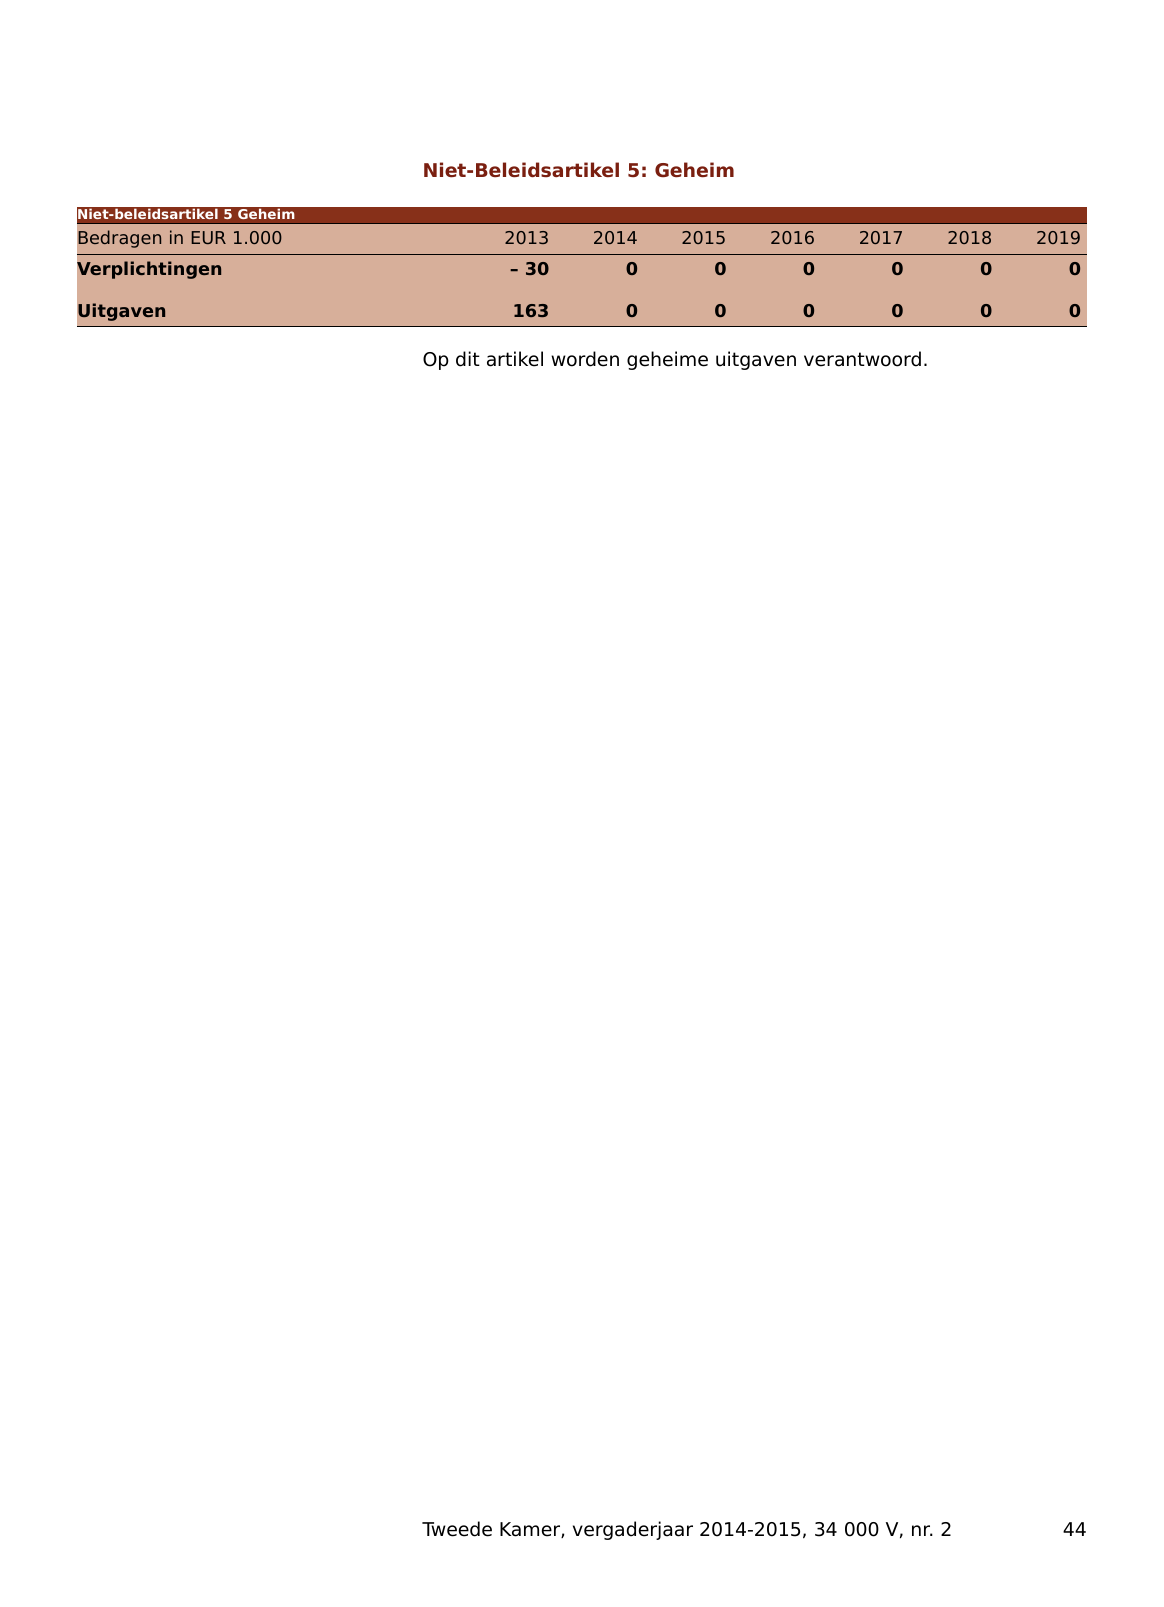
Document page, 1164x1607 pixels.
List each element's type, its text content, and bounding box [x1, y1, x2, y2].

table_cell 0 [998, 255, 1087, 280]
table_cell 0 [998, 301, 1087, 326]
table_cell 2016 [732, 224, 821, 254]
table_cell 0 [909, 255, 998, 280]
table_cell [732, 280, 821, 301]
text Op dit artikel worden geheime uitgaven verantwoord. [422, 349, 1087, 371]
table_cell 0 [821, 301, 909, 326]
table_cell [555, 280, 644, 301]
table_cell 0 [555, 255, 644, 280]
table_cell – 30 [466, 255, 555, 280]
table_cell 2019 [998, 224, 1087, 254]
table_header Niet-beleidsartikel 5 Geheim [77, 207, 1087, 223]
table_cell 2014 [555, 224, 644, 254]
table_cell 2017 [821, 224, 909, 254]
table_cell 0 [821, 255, 909, 280]
table_cell 0 [555, 301, 644, 326]
table_cell [909, 280, 998, 301]
table_cell Bedragen in EUR 1.000 [77, 224, 466, 254]
subtitle Niet-Beleidsartikel 5: Geheim [422, 160, 1087, 182]
table_cell [998, 280, 1087, 301]
table_cell 0 [732, 255, 821, 280]
table_cell 163 [466, 301, 555, 326]
table_cell [644, 280, 732, 301]
table_cell Uitgaven [77, 301, 466, 326]
table_cell [77, 280, 466, 301]
table_cell [821, 280, 909, 301]
table_cell 2018 [909, 224, 998, 254]
table_cell [466, 280, 555, 301]
table_cell Verplichtingen [77, 255, 466, 280]
table_cell 2013 [466, 224, 555, 254]
table_cell 2015 [644, 224, 732, 254]
table_cell 0 [644, 301, 732, 326]
table_cell 0 [644, 255, 732, 280]
table_cell 0 [732, 301, 821, 326]
table_cell 0 [909, 301, 998, 326]
